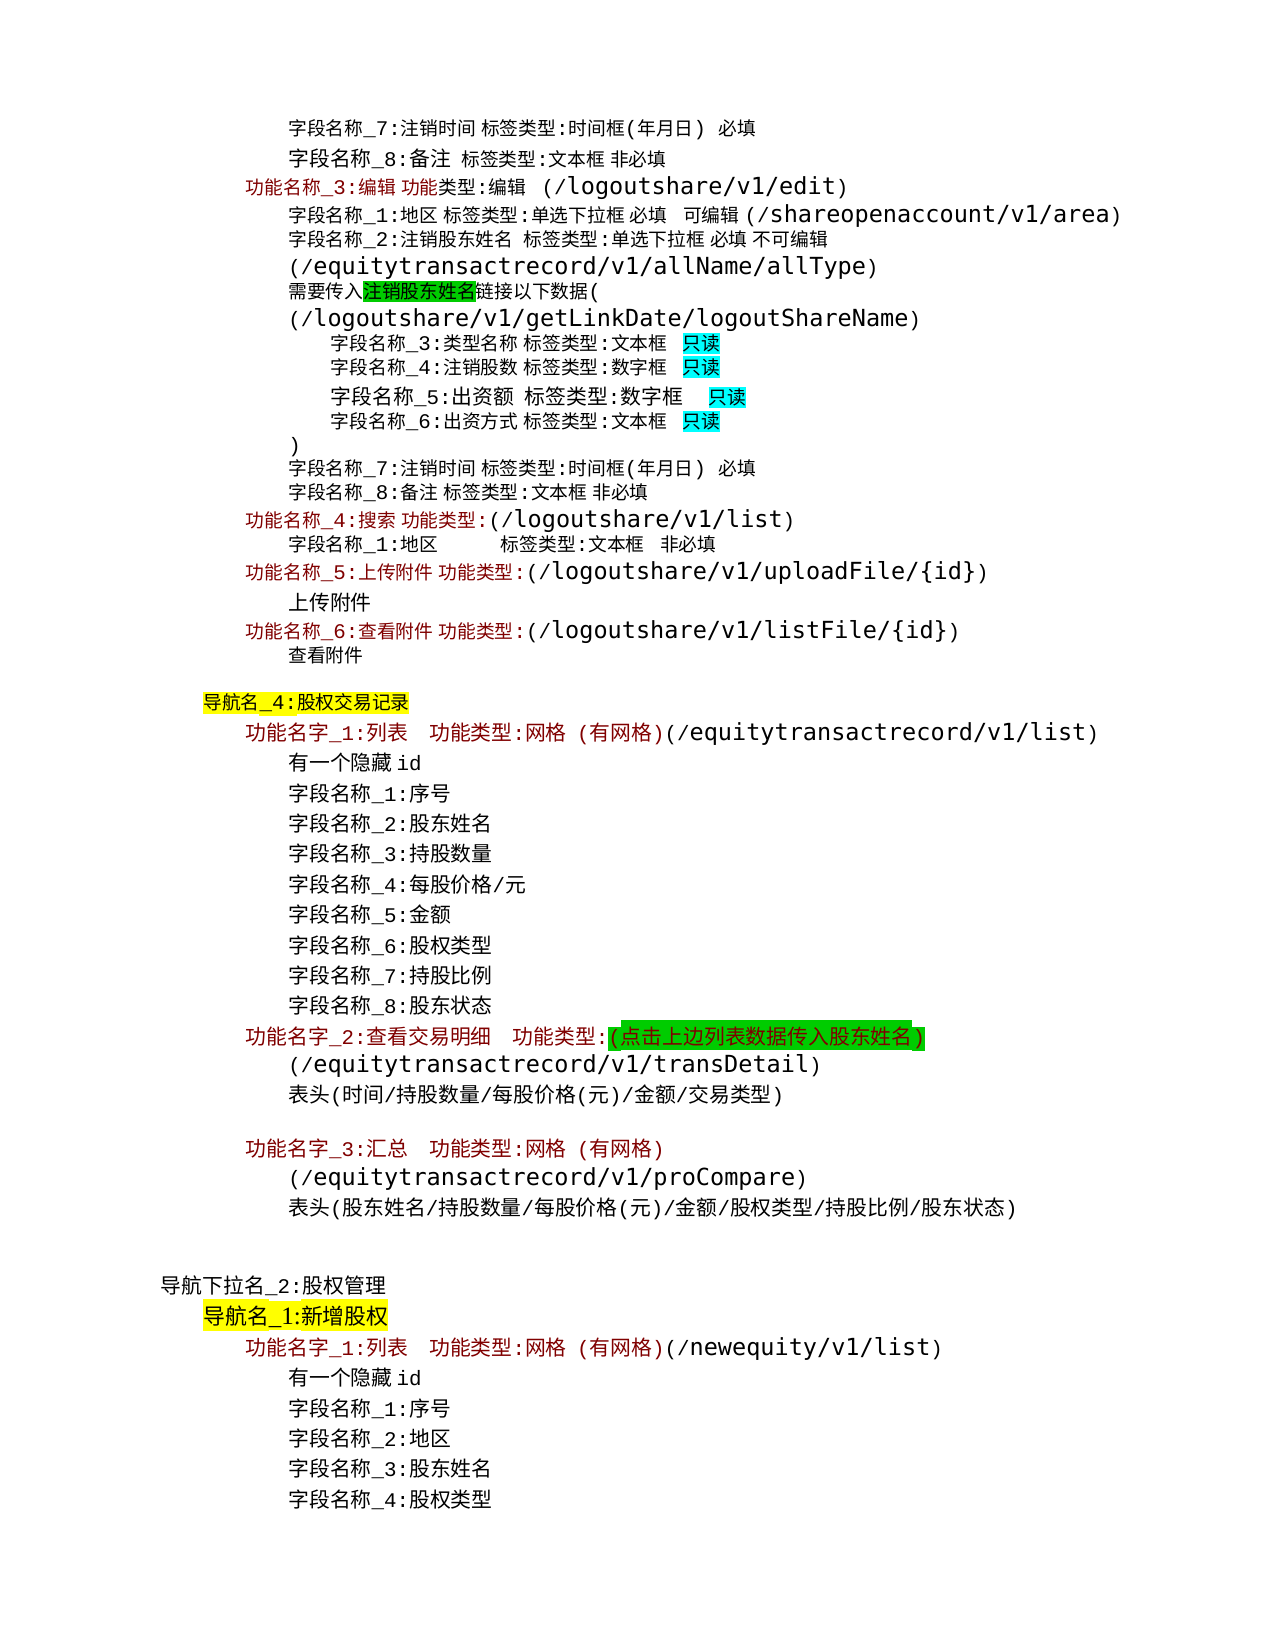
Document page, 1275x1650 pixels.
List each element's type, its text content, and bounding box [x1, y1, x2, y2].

text 导航名_4:股权交易记录 [118, 692, 1157, 716]
text 查看附件 [118, 644, 1157, 668]
text (/logoutshare/v1/getLinkDate/logoutShareName) [118, 304, 1157, 333]
text 字段名称_2:注销股东姓名 标签类型:单选下拉框 必填 不可编辑 (/equitytransactrecord/v1/allName/allType) [118, 229, 1157, 281]
text 功能名字_2:查看交易明细 功能类型:(点击上边列表数据传入股东姓名) [118, 1020, 1157, 1051]
text 表头(股东姓名/持股数量/每股价格(元)/金额/股权类型/持股比例/股东状态) [118, 1191, 1157, 1222]
text 字段名称_4:每股价格/元 [118, 868, 1157, 898]
text 字段名称_5:金额 [118, 898, 1157, 929]
text 功能名称_3:编辑 功能类型:编辑 (/logoutshare/v1/edit) [118, 172, 1157, 201]
text 字段名称_8:备注 标签类型:文本框 非必填 [118, 482, 1157, 506]
text 字段名称_2:地区 [118, 1422, 1157, 1453]
text 字段名称_8:股东状态 [118, 990, 1157, 1020]
text 有一个隐藏id [118, 746, 1157, 777]
text 有一个隐藏id [118, 1361, 1157, 1392]
text 字段名称_7:持股比例 [118, 959, 1157, 990]
text 字段名称_4:股权类型 [118, 1483, 1157, 1513]
text 功能名称_4:搜索 功能类型:(/logoutshare/v1/list) [118, 506, 1157, 534]
text 字段名称_7:注销时间 标签类型:时间框(年月日) 必填 [118, 458, 1157, 482]
text 字段名称_1:地区 标签类型:单选下拉框 必填 可编辑 (/shareopenaccount/v1/area) [118, 201, 1157, 229]
text 字段名称_3:持股数量 [118, 838, 1157, 868]
text 字段名称_1:序号 [118, 777, 1157, 807]
text 字段名称_1:地区 标签类型:文本框 非必填 [118, 534, 1157, 558]
text 上传附件 [118, 586, 1157, 616]
text 字段名称_2:股东姓名 [118, 807, 1157, 838]
text 导航名_1:新增股权 [118, 1299, 1157, 1331]
text 字段名称_4:注销股数 标签类型:数字框 只读 [118, 356, 1157, 380]
text 字段名称_6:出资方式 标签类型:文本框 只读 [118, 411, 1157, 434]
text 字段名称_3:类型名称 标签类型:文本框 只读 [118, 333, 1157, 356]
text 功能名字_1:列表 功能类型:网格 (有网格)(/newequity/v1/list) [118, 1331, 1157, 1361]
text 功能名称_5:上传附件 功能类型:(/logoutshare/v1/uploadFile/{id}) [118, 558, 1157, 586]
text 功能名字_3:汇总 功能类型:网格 (有网格) [118, 1133, 1157, 1163]
text 字段名称_1:序号 [118, 1392, 1157, 1422]
text 字段名称_7:注销时间 标签类型:时间框(年月日) 必填 [118, 118, 1157, 142]
text (/equitytransactrecord/v1/proCompare) [118, 1163, 1157, 1191]
text 字段名称_3:股东姓名 [118, 1453, 1157, 1483]
text 字段名称_6:股权类型 [118, 929, 1157, 959]
text 功能名字_1:列表 功能类型:网格 (有网格)(/equitytransactrecord/v1/list) [118, 716, 1157, 746]
text 表头(时间/持股数量/每股价格(元)/金额/交易类型) [118, 1079, 1157, 1109]
text 字段名称_5:出资额 标签类型:数字框 只读 [118, 380, 1157, 411]
text 需要传入注销股东姓名链接以下数据( [118, 281, 1157, 304]
text (/equitytransactrecord/v1/transDetail) [118, 1051, 1157, 1079]
text 功能名称_6:查看附件 功能类型:(/logoutshare/v1/listFile/{id}) [118, 616, 1157, 644]
text 导航下拉名_2:股权管理 [118, 1269, 1157, 1299]
text ) [118, 434, 1157, 458]
text 字段名称_8:备注 标签类型:文本框 非必填 [118, 142, 1157, 172]
